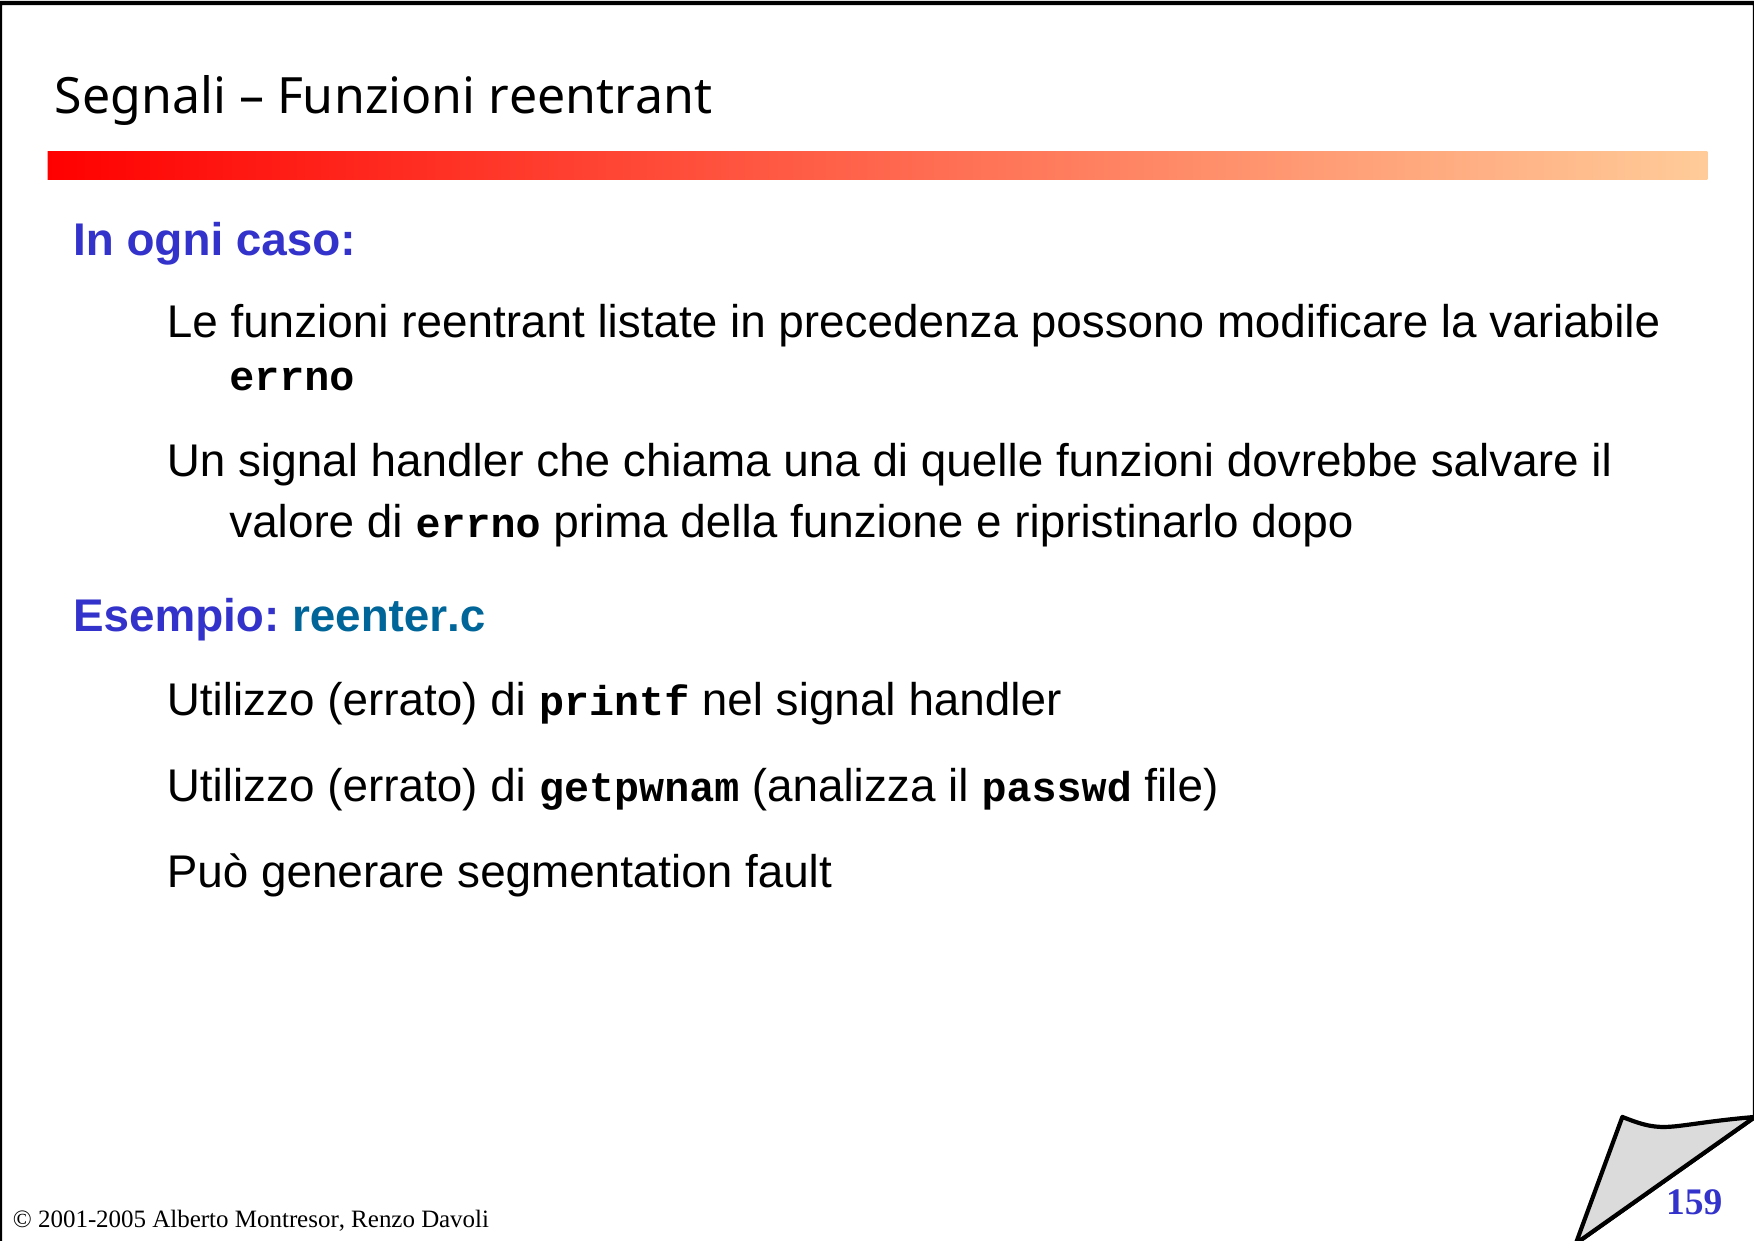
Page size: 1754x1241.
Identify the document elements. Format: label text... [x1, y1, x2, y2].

title Segnali – Funzioni reentrant [40, 49, 1714, 144]
list In ogni caso: Le funzioni reentrant listate in precedenza possono modificare la variabile errno Un signal handler che chiama una di quelle funzioni dovrebbe salvare il valore di errno prima della funzione e ripristinarlo dopo Esempio: reenter.c Utilizzo (errato) di printf nel signal handler Utilizzo (errato) di getpwnam (analizza il passwd file) Può generare segmentation fault [58, 206, 1696, 1053]
